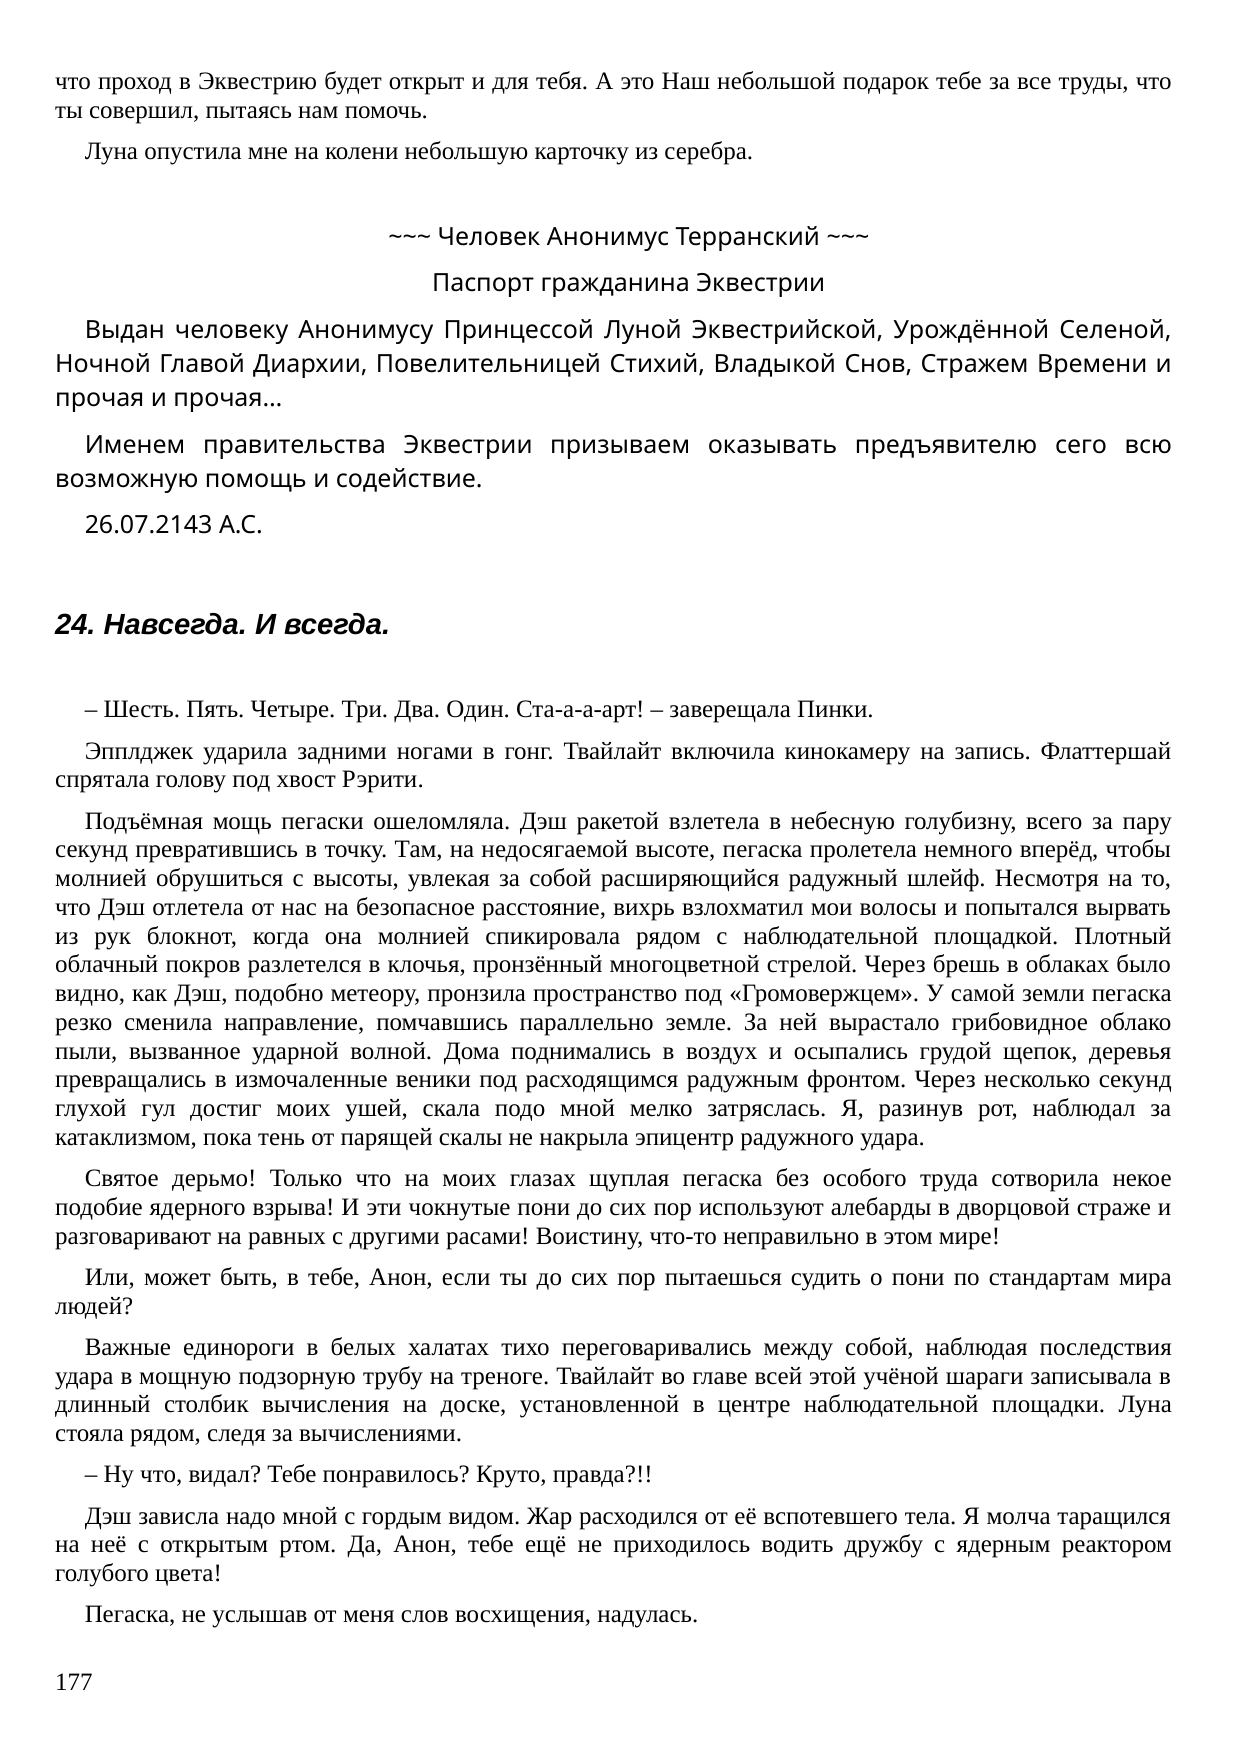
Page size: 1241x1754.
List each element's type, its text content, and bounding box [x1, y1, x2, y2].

text Дэш зависла надо мной с гордым видом. Жар расходился от её вспотевшего тела. Я молча таращился на неё с открытым ртом. Да, Анон, тебе ещё не приходилось водить дружбу с ядерным реактором голубого цвета! [55, 1501, 1173, 1587]
text Выдан человеку Анонимусу Принцессой Луной Эквестрийской, Урождённой Селеной, Ночной Главой Диархии, Повелительницей Стихий, Владыкой Снов, Стражем Времени и прочая и прочая… [55, 312, 1173, 414]
text 26.07.2143 А.С. [55, 507, 1173, 541]
text Эпплджек ударила задними ногами в гонг. Твайлайт включила кинокамеру на запись. Флаттершай спрятала голову под хвост Рэрити. [55, 736, 1173, 793]
text – Ну что, видал? Тебе понравилось? Круто, правда?!! [55, 1459, 1173, 1488]
subtitle 24. Навсегда. И всегда. [55, 607, 1173, 641]
text Пегаска, не услышав от меня слов восхищения, надулась. [55, 1599, 1173, 1628]
text ~~~ Человек Анонимус Терранский ~~~ [55, 218, 1173, 253]
text Луна опустила мне на колени небольшую карточку из серебра. [55, 136, 1173, 165]
text – Шесть. Пять. Четыре. Три. Два. Один. Ста-а-а-арт! – заверещала Пинки. [55, 694, 1173, 723]
text Именем правительства Эквестрии призываем оказывать предъявителю сего всю возможную помощь и содействие. [55, 426, 1173, 494]
text Паспорт гражданина Эквестрии [55, 265, 1173, 299]
text Святое дерьмо! Только что на моих глазах щуплая пегаска без особого труда сотворила некое подобие ядерного взрыва! И эти чокнутые пони до сих пор используют алебарды в дворцовой страже и разговаривают на равных с другими расами! Воистину, что-то неправильно в этом мире! [55, 1163, 1173, 1249]
text Или, может быть, в тебе, Анон, если ты до сих пор пытаешься судить о пони по стандартам мира людей? [55, 1262, 1173, 1319]
text Важные единороги в белых халатах тихо переговаривались между собой, наблюдая последствия удара в мощную подзорную трубу на треноге. Твайлайт во главе всей этой учёной шараги записывала в длинный столбик вычисления на доске, установленной в центре наблюдательной площадки. Луна стояла рядом, следя за вычислениями. [55, 1332, 1173, 1447]
text Подъёмная мощь пегаски ошеломляла. Дэш ракетой взлетела в небесную голубизну, всего за пару секунд превратившись в точку. Там, на недосягаемой высоте, пегаска пролетела немного вперёд, чтобы молнией обрушиться с высоты, увлекая за собой расширяющийся радужный шлейф. Несмотря на то, что Дэш отлетела от нас на безопасное расстояние, вихрь взлохматил мои волосы и попытался вырвать из рук блокнот, когда она молнией спикировала рядом с наблюдательной площадкой. Плотный облачный покров разлетелся в клочья, пронзённый многоцветной стрелой. Через брешь в облаках было видно, как Дэш, подобно метеору, пронзила пространство под «Громовержцем». У самой земли пегаска резко сменила направление, помчавшись параллельно земле. За ней вырастало грибовидное облако пыли, вызванное ударной волной. Дома поднимались в воздух и осыпались грудой щепок, деревья превращались в измочаленные веники под расходящимся радужным фронтом. Через несколько секунд глухой гул достиг моих ушей, скала подо мной мелко затряслась. Я, разинув рот, наблюдал за катаклизмом, пока тень от парящей скалы не накрыла эпицентр радужного удара. [55, 806, 1173, 1151]
text что проход в Эквестрию будет открыт и для тебя. А это Наш небольшой подарок тебе за все труды, что ты совершил, пытаясь нам помочь. [55, 66, 1173, 123]
